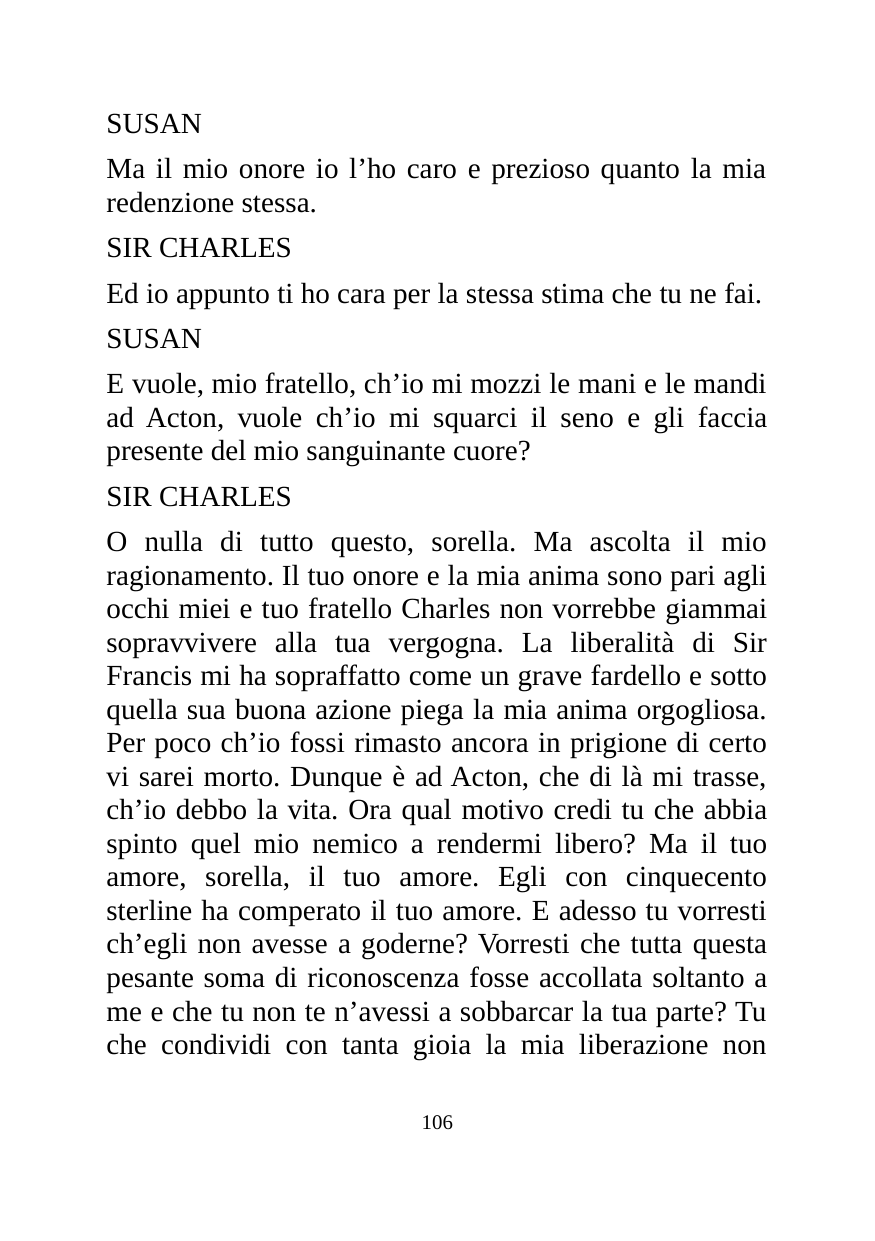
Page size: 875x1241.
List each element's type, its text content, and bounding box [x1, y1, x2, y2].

text Ma il mio onore io l’ho caro e prezioso quanto la mia redenzione stessa. [106, 152, 768, 219]
text SUSAN [106, 106, 768, 140]
text Ed io appunto ti ho cara per la stessa stima che tu ne fai. [106, 276, 768, 309]
text SIR CHARLES [106, 230, 768, 264]
text E vuole, mio fratello, ch’io mi mozzi le mani e le mandi ad Acton, vuole ch’io mi squarci il seno e gli faccia presente del mio sanguinante cuore? [106, 366, 768, 467]
text SIR CHARLES [106, 479, 768, 512]
text SUSAN [106, 321, 768, 354]
text O nulla di tutto questo, sorella. Ma ascolta il mio ragionamento. Il tuo onore e la mia anima sono pari agli occhi miei e tuo fratello Charles non vorrebbe giammai sopravvivere alla tua vergogna. La liberalità di Sir Francis mi ha sopraffatto come un grave fardello e sotto quella sua buona azione piega la mia anima orgogliosa. Per poco ch’io fossi rimasto ancora in prigione di certo vi sarei morto. Dunque è ad Acton, che di là mi trasse, ch’io debbo la vita. Ora qual motivo credi tu che abbia spinto quel mio nemico a rendermi libero? Ma il tuo amore, sorella, il tuo amore. Egli con cinquecento sterline ha comperato il tuo amore. E adesso tu vorresti ch’egli non avesse a goderne? Vorresti che tutta questa pesante soma di riconoscenza fosse accollata soltanto a me e che tu non te n’avessi a sobbarcar la tua parte? Tu che condividi con tanta gioia la mia liberazione non [106, 524, 768, 1061]
